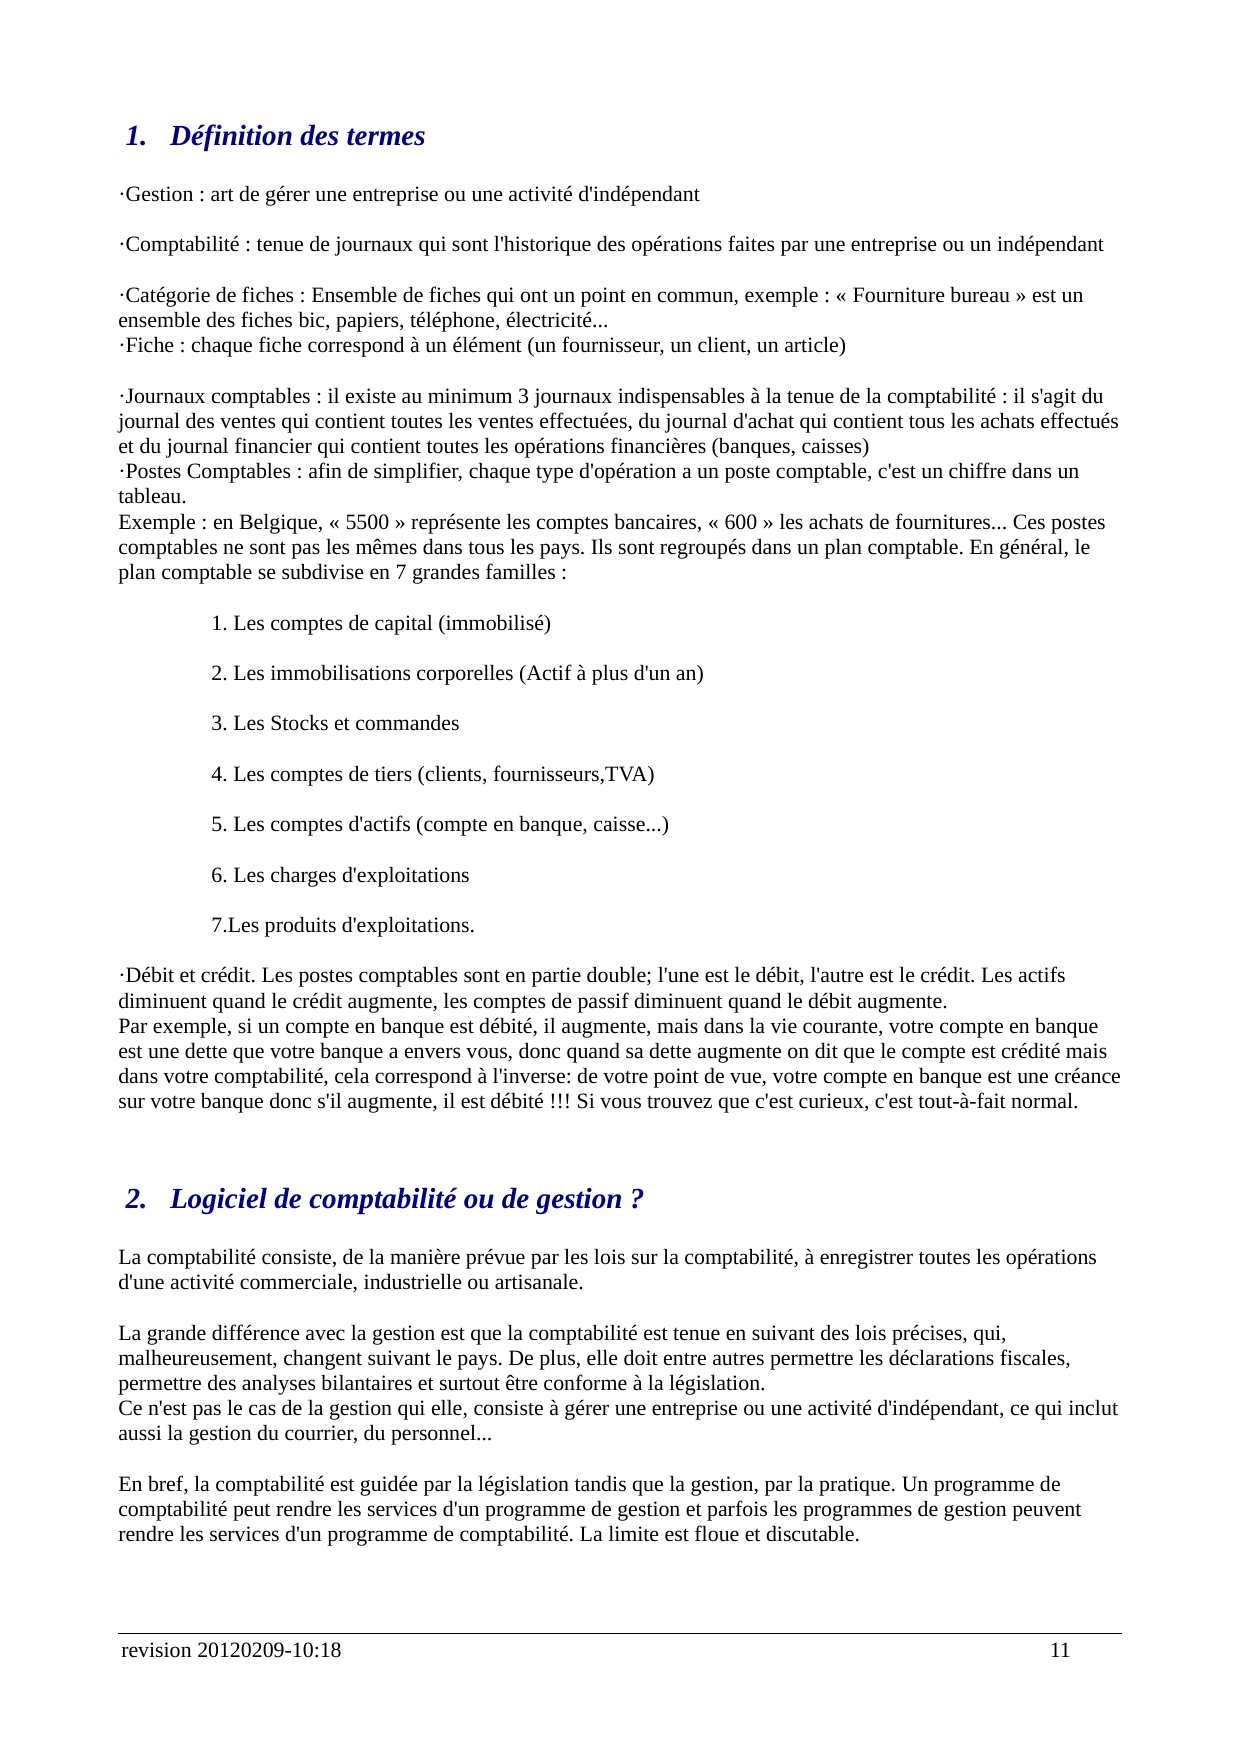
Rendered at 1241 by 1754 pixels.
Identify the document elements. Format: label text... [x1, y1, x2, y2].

text 7.Les produits d'exploitations. [118, 912, 1122, 937]
text ·Fiche : chaque fiche correspond à un élément (un fournisseur, un client, un article) [118, 332, 1122, 357]
subtitle Définition des termes [118, 118, 1122, 152]
text ·Postes Comptables : afin de simplifier, chaque type d'opération a un poste comptable, c'est un chiffre dans un tableau. [118, 458, 1122, 509]
text 4. Les comptes de tiers (clients, fournisseurs,TVA) [118, 761, 1122, 786]
text La grande différence avec la gestion est que la comptabilité est tenue en suivant des lois précises, qui, malheureusement, changent suivant le pays. De plus, elle doit entre autres permettre les déclarations fiscales, permettre des analyses bilantaires et surtout être conforme à la législation. [118, 1319, 1122, 1395]
text Exemple : en Belgique, « 5500 » représente les comptes bancaires, « 600 » les achats de fournitures... Ces postes comptables ne sont pas les mêmes dans tous les pays. Ils sont regroupés dans un plan comptable. En général, le plan comptable se subdivise en 7 grandes familles : [118, 509, 1122, 584]
text ·Catégorie de fiches : Ensemble de fiches qui ont un point en commun, exemple : « Fourniture bureau » est un ensemble des fiches bic, papiers, téléphone, électricité... [118, 282, 1122, 332]
text ·Débit et crédit. Les postes comptables sont en partie double; l'une est le débit, l'autre est le crédit. Les actifs diminuent quand le crédit augmente, les comptes de passif diminuent quand le débit augmente. [118, 962, 1122, 1013]
text 3. Les Stocks et commandes [118, 710, 1122, 736]
text ·Journaux comptables : il existe au minimum 3 journaux indispensables à la tenue de la comptabilité : il s'agit du journal des ventes qui contient toutes les ventes effectuées, du journal d'achat qui contient tous les achats effectués et du journal financier qui contient toutes les opérations financières (banques, caisses) [118, 383, 1131, 458]
text En bref, la comptabilité est guidée par la législation tandis que la gestion, par la pratique. Un programme de comptabilité peut rendre les services d'un programme de gestion et parfois les programmes de gestion peuvent rendre les services d'un programme de comptabilité. La limite est floue et discutable. [118, 1471, 1122, 1546]
text 1. Les comptes de capital (immobilisé) [118, 609, 1122, 635]
subtitle Logiciel de comptabilité ou de gestion ? [118, 1181, 1122, 1214]
text 2. Les immobilisations corporelles (Actif à plus d'un an) [118, 660, 1122, 685]
text 5. Les comptes d'actifs (compte en banque, caisse...) [118, 811, 1122, 836]
text ·Gestion : art de gérer une entreprise ou une activité d'indépendant [118, 181, 1121, 206]
text La comptabilité consiste, de la manière prévue par les lois sur la comptabilité, à enregistrer toutes les opérations d'une activité commerciale, industrielle ou artisanale. [118, 1244, 1122, 1294]
text Par exemple, si un compte en banque est débité, il augmente, mais dans la vie courante, votre compte en banque est une dette que votre banque a envers vous, donc quand sa dette augmente on dit que le compte est crédité mais dans votre comptabilité, cela correspond à l'inverse: de votre point de vue, votre compte en banque est une créance sur votre banque donc s'il augmente, il est débité !!! Si vous trouvez que c'est curieux, c'est tout-à-fait normal. [118, 1013, 1122, 1114]
text Ce n'est pas le cas de la gestion qui elle, consiste à gérer une entreprise ou une activité d'indépendant, ce qui inclut aussi la gestion du courrier, du personnel... [118, 1395, 1122, 1446]
text 6. Les charges d'exploitations [118, 862, 1122, 887]
text ·Comptabilité : tenue de journaux qui sont l'historique des opérations faites par une entreprise ou un indépendant [118, 231, 1122, 257]
